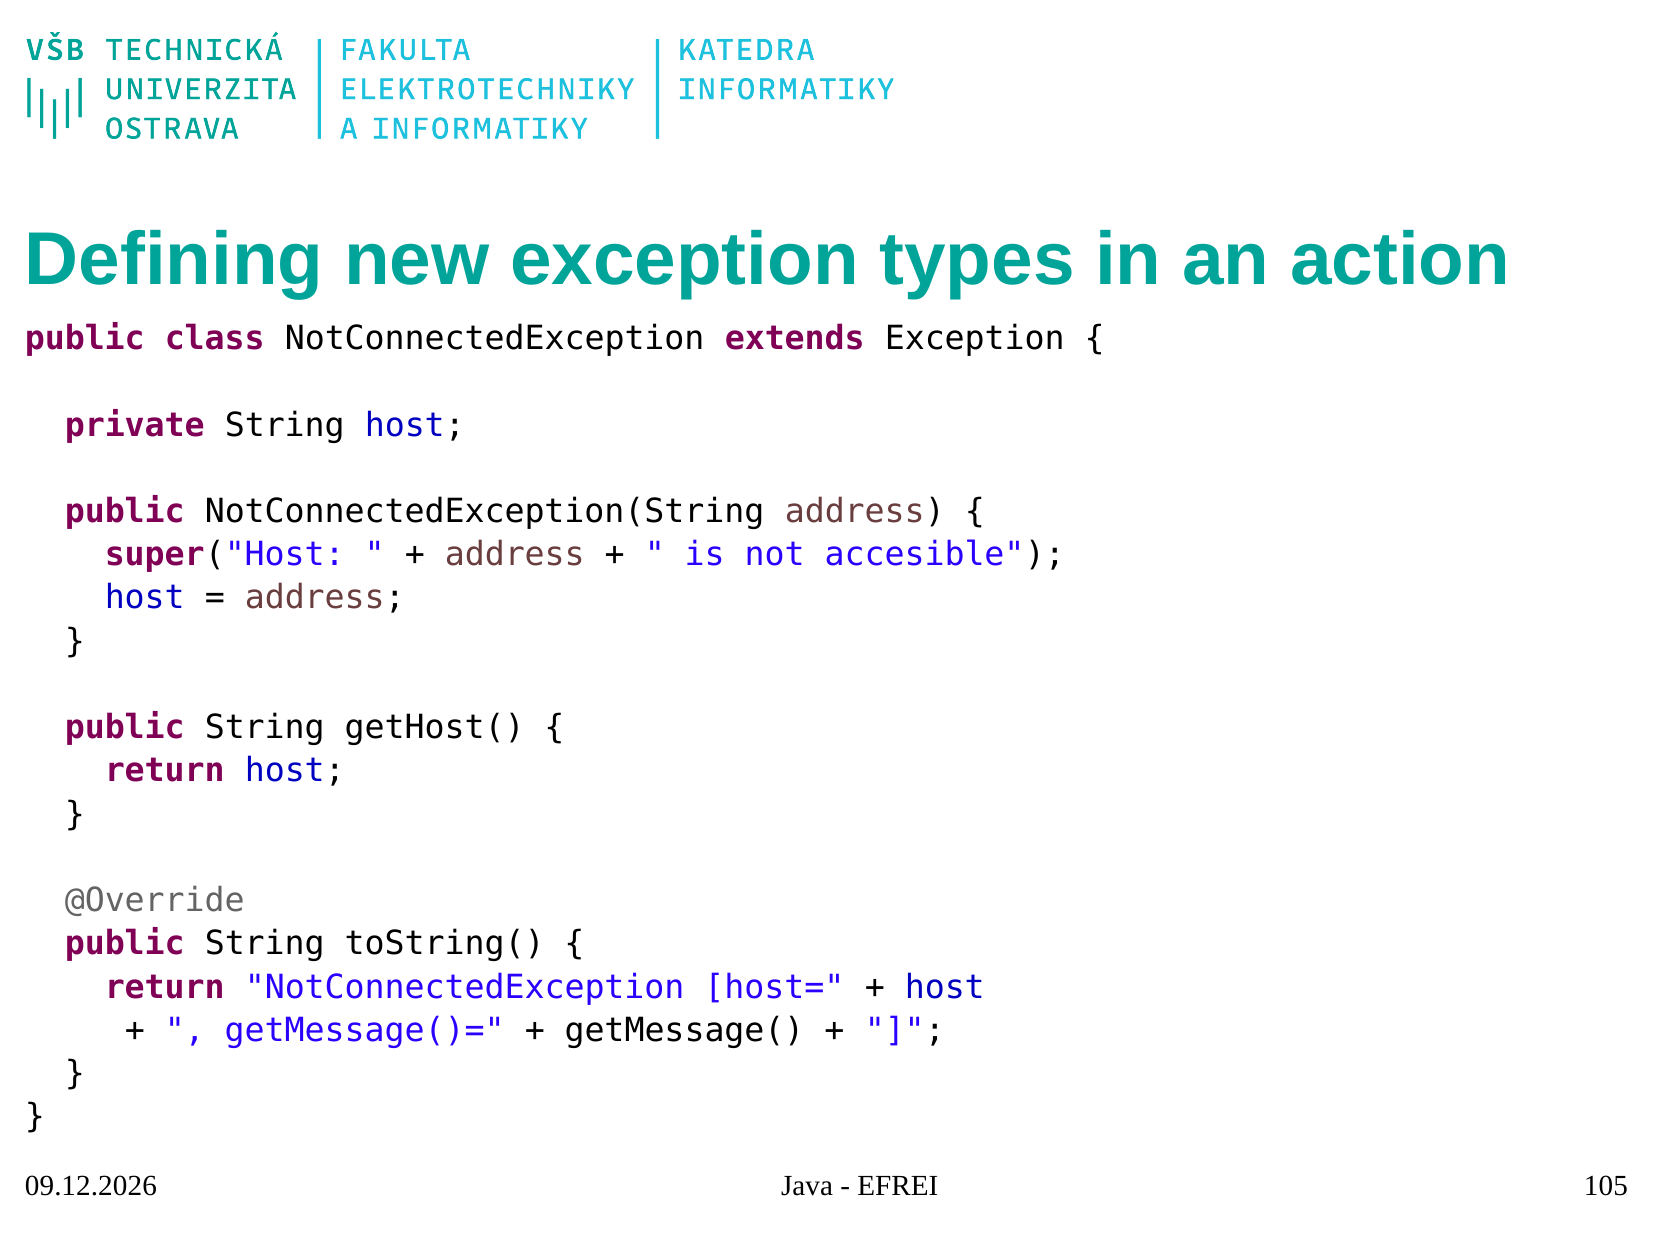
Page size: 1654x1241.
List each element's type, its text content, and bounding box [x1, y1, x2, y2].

picture [26, 31, 894, 139]
title Defining new exception types in an action [24, 169, 1629, 300]
list public class NotConnectedException extends Exception { private String host; public NotConnectedException(String address) { super("Host: " + address + " is not accesible"); host = address; } public String getHost() { return host; } @Override public String toString() { return "NotConnectedException [host=" + host + ", getMessage()=" + getMessage() + "]"; } } [24, 318, 1629, 1146]
